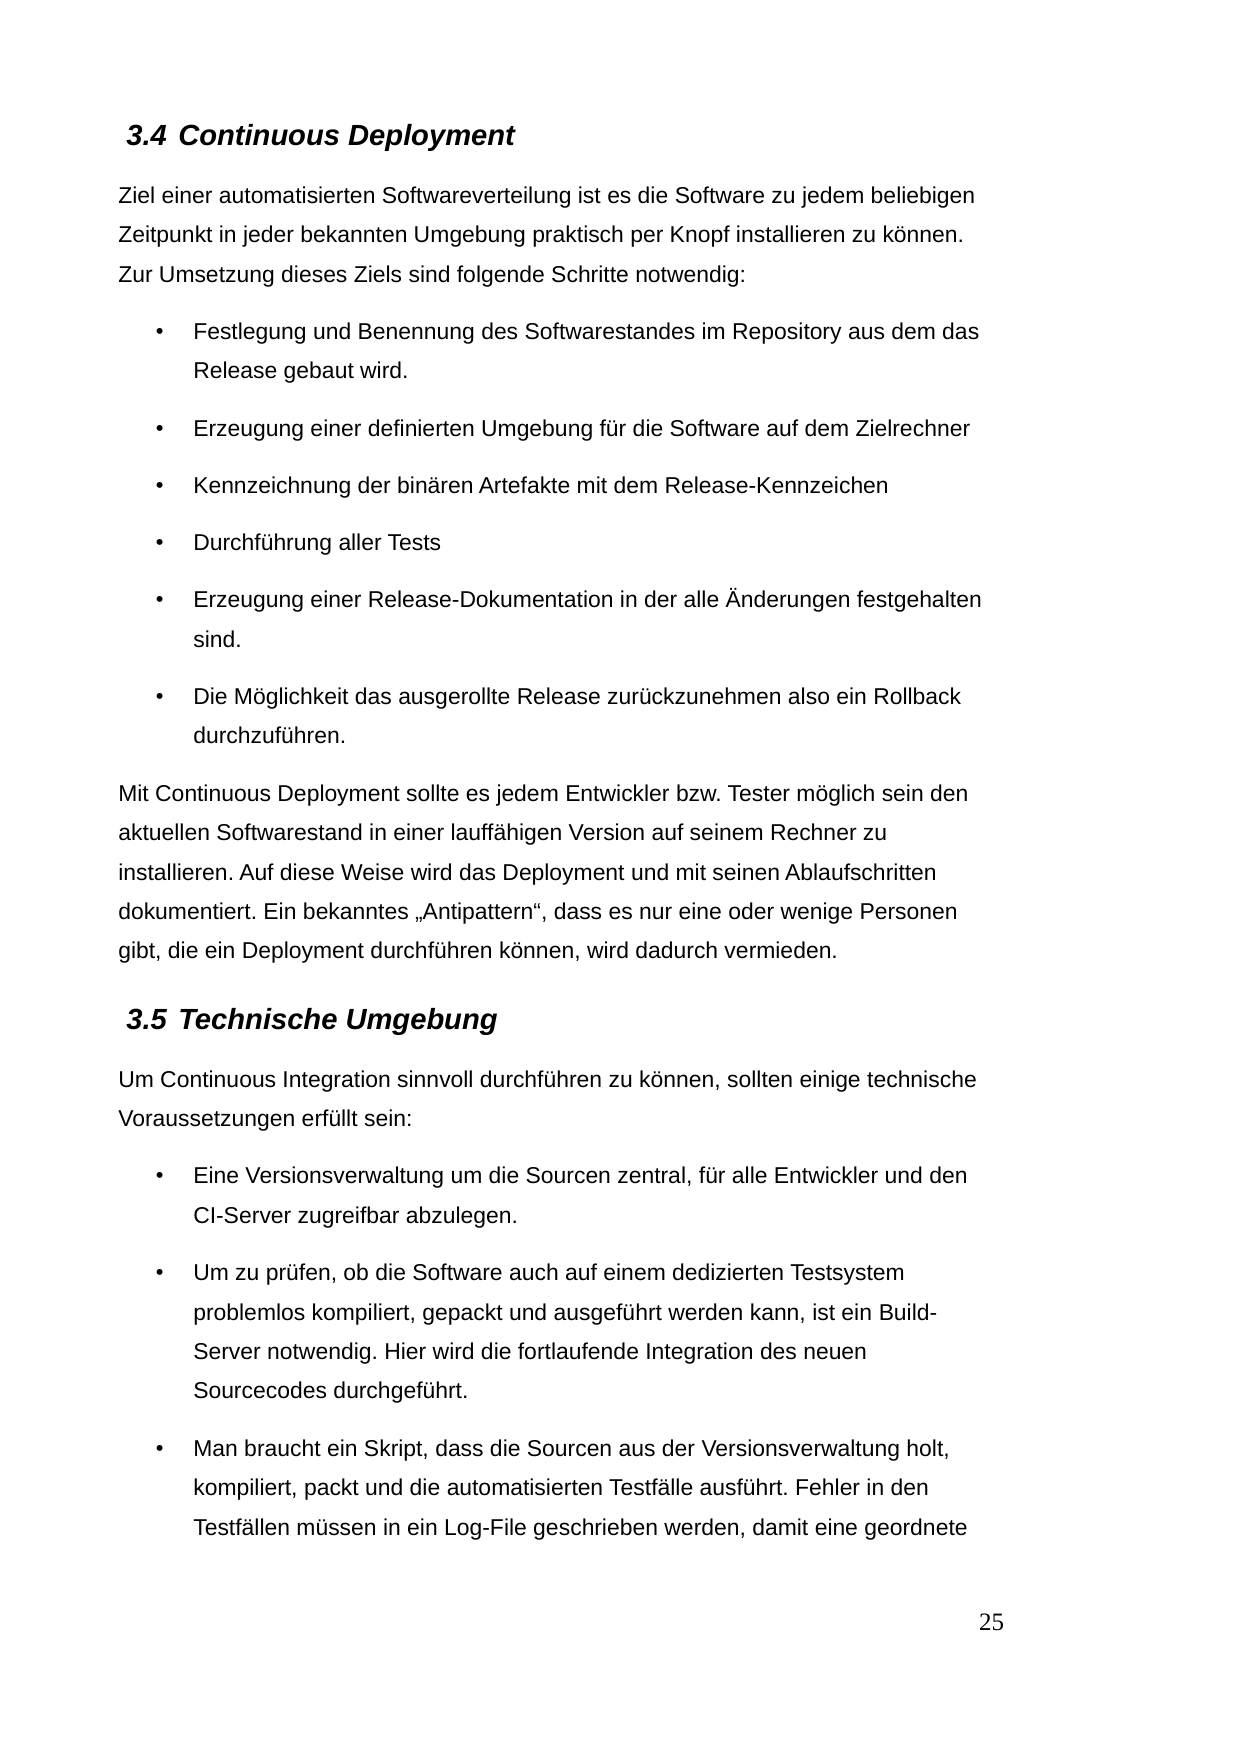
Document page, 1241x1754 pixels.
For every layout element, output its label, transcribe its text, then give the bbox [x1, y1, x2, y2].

list Um zu prüfen, ob die Software auch auf einem dedizierten Testsystem problemlos kompiliert, gepackt und ausgeführt werden kann, ist ein Build-Server notwendig. Hier wird die fortlaufende Integration des neuen Sourcecodes durchgeführt. [156, 1259, 1004, 1404]
list Die Möglichkeit das ausgerollte Release zurückzunehmen also ein Rollback durchzuführen. [156, 683, 1004, 749]
text Ziel einer automatisierten Softwareverteilung ist es die Software zu jedem beliebigen Zeitpunkt in jeder bekannten Umgebung praktisch per Knopf installieren zu können. Zur Umsetzung dieses Ziels sind folgende Schritte notwendig: [118, 182, 1004, 287]
list Durchführung aller Tests [156, 529, 1004, 555]
subtitle Technische Umgebung [118, 1002, 1004, 1036]
list Erzeugung einer Release-Dokumentation in der alle Änderungen festgehalten sind. [156, 586, 1004, 652]
list Man braucht ein Skript, dass die Sourcen aus der Versionsverwaltung holt, kompiliert, packt und die automatisierten Testfälle ausführt. Fehler in den Testfällen müssen in ein Log-File geschrieben werden, damit eine geordnete [156, 1435, 1004, 1540]
list Festlegung und Benennung des Softwarestandes im Repository aus dem das Release gebaut wird. [156, 318, 1004, 384]
list Eine Versionsverwaltung um die Sourcen zentral, für alle Entwickler und den CI-Server zugreifbar abzulegen. [156, 1162, 1004, 1228]
subtitle Continuous Deployment [118, 118, 1004, 152]
list Kennzeichnung der binären Artefakte mit dem Release-Kennzeichen [156, 472, 1004, 498]
text Mit Continuous Deployment sollte es jedem Entwickler bzw. Tester möglich sein den aktuellen Softwarestand in einer lauffähigen Version auf seinem Rechner zu installieren. Auf diese Weise wird das Deployment und mit seinen Ablaufschritten dokumentiert. Ein bekanntes „Antipattern“, dass es nur eine oder wenige Personen gibt, die ein Deployment durchführen können, wird dadurch vermieden. [118, 779, 1004, 964]
list Erzeugung einer definierten Umgebung für die Software auf dem Zielrechner [156, 415, 1004, 441]
text Um Continuous Integration sinnvoll durchführen zu können, sollten einige technische Voraussetzungen erfüllt sein: [118, 1066, 1004, 1132]
